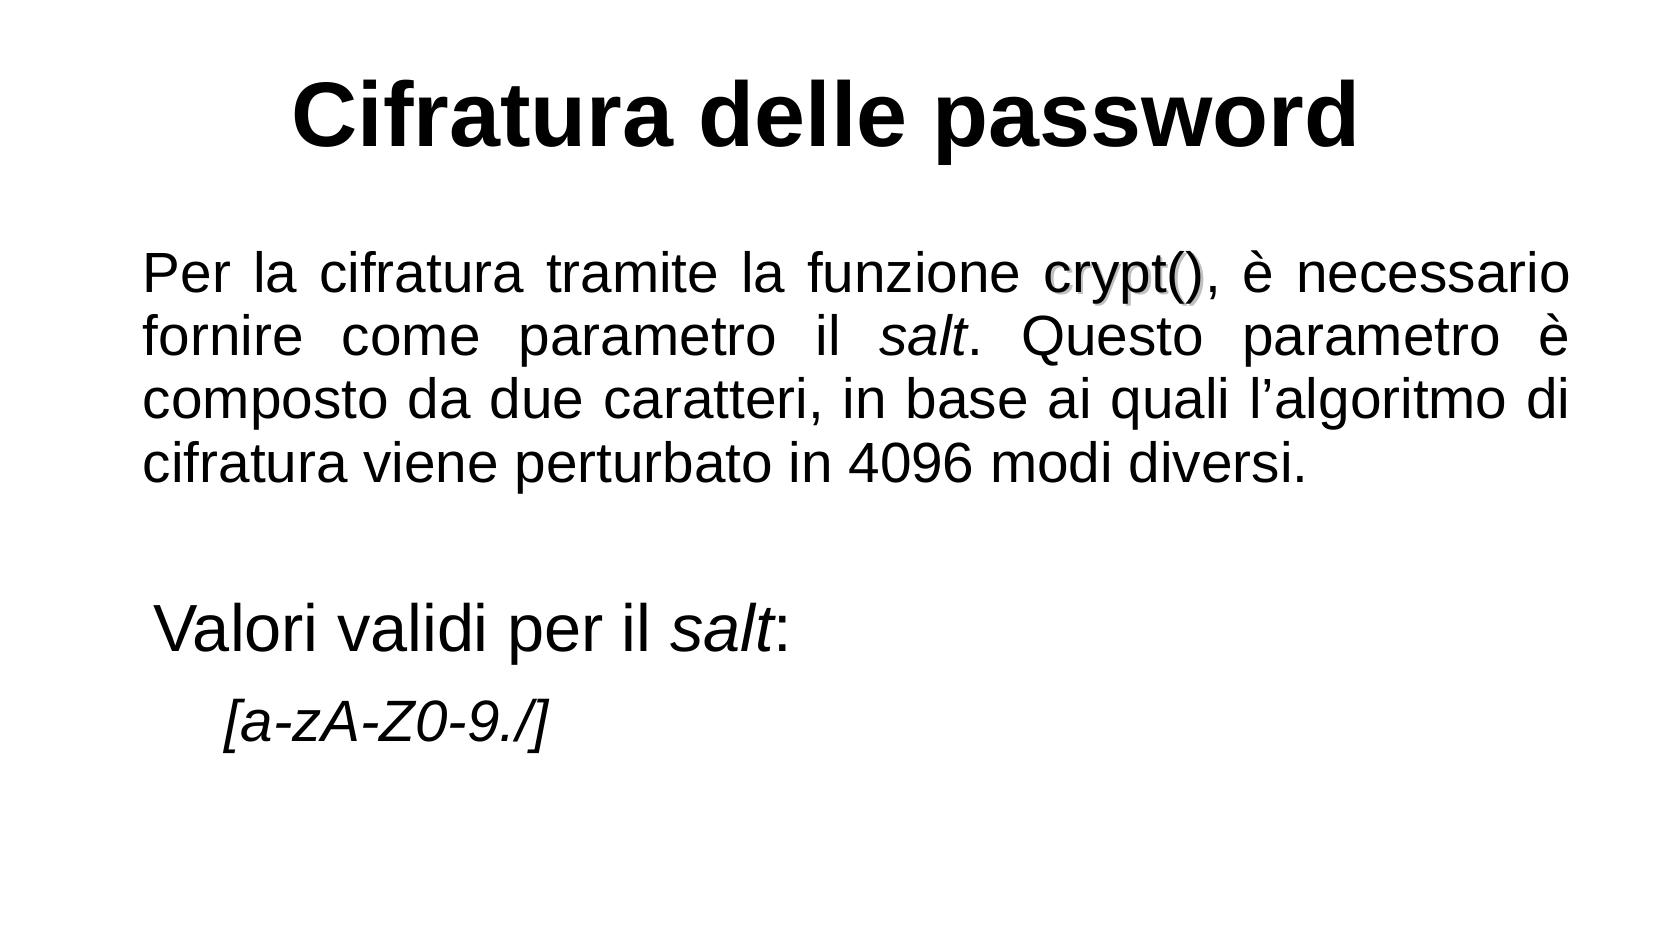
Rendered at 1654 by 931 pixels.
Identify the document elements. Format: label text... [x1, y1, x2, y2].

list Per la cifratura tramite la funzione crypt(), è necessario fornire come parametro il salt. Questo parametro è composto da due caratteri, in base ai quali l’algoritmo di cifratura viene perturbato in 4096 modi diversi. [82, 241, 1571, 499]
title Cifratura delle password [82, 37, 1571, 193]
list Valori validi per il salt: [a-zA-Z0-9./] [82, 590, 1571, 848]
